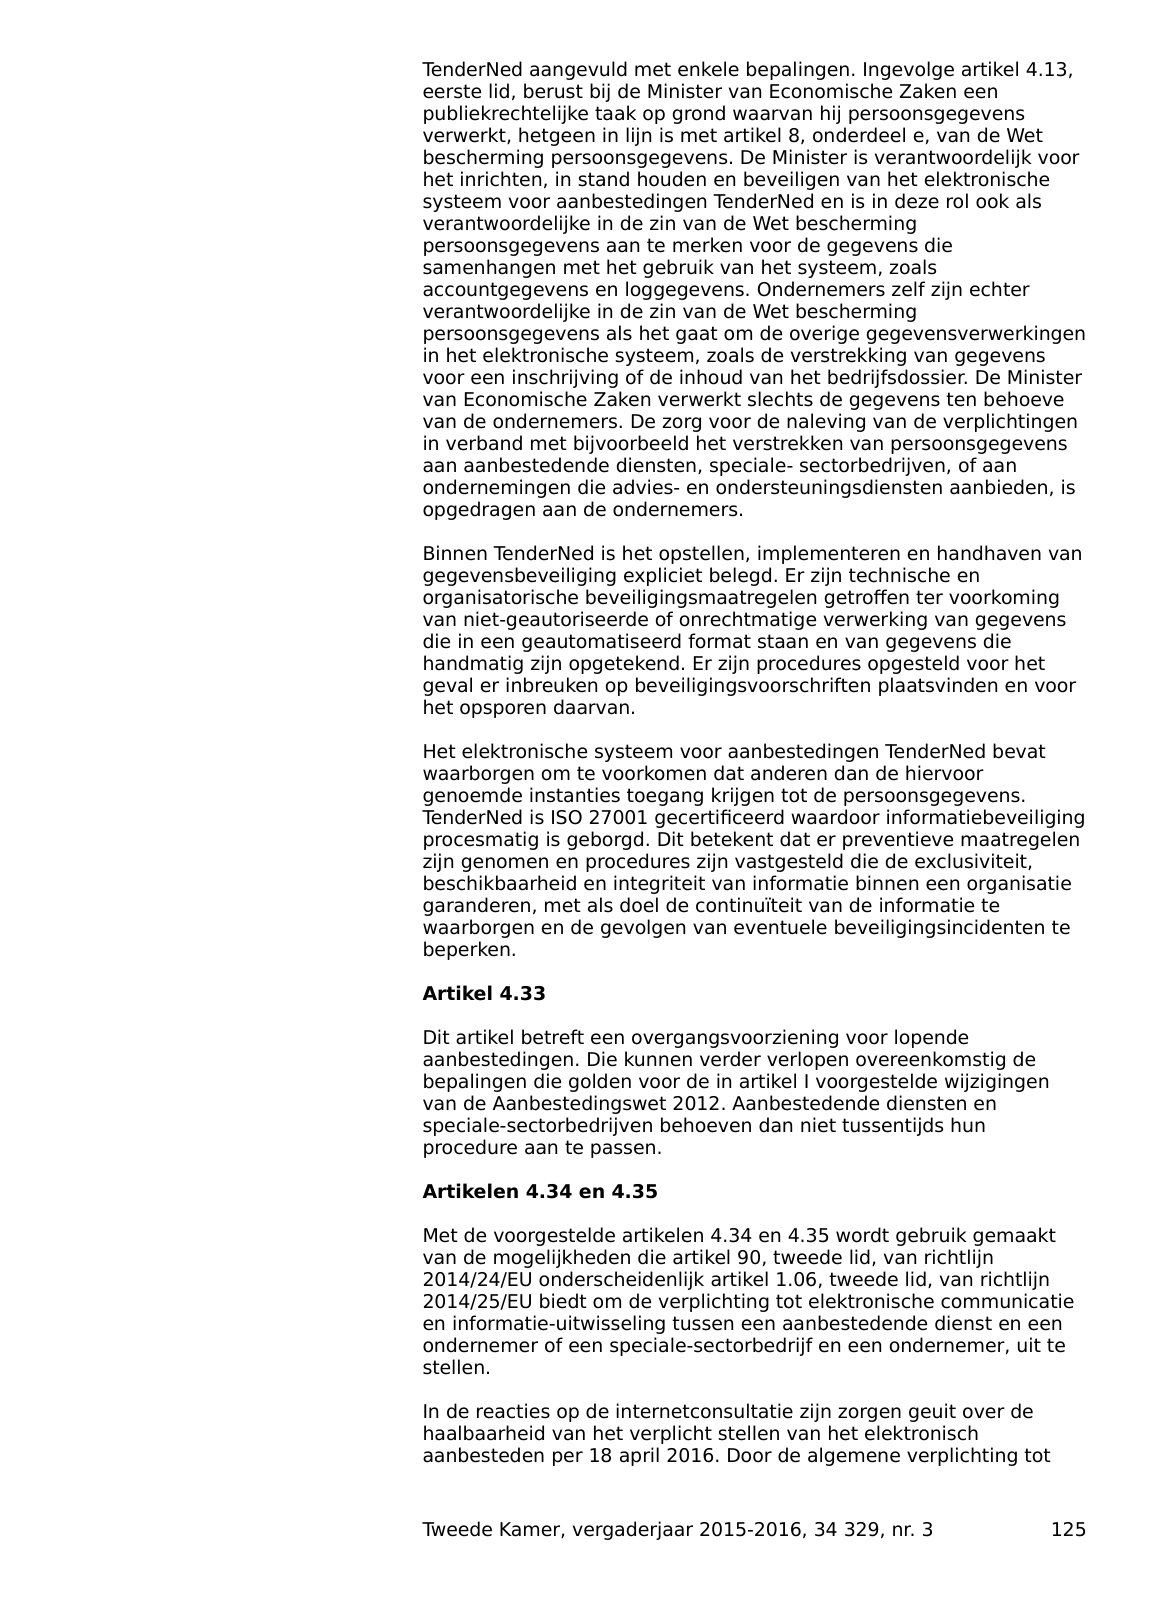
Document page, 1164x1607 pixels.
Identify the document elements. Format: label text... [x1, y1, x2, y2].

text Binnen TenderNed is het opstellen, implementeren en handhaven van gegevensbeveiliging expliciet belegd. Er zijn technische en organisatorische beveiligingsmaatregelen getroffen ter voorkoming van niet-geautoriseerde of onrechtmatige verwerking van gegevens die in een geautomatiseerd format staan en van gegevens die handmatig zijn opgetekend. Er zijn procedures opgesteld voor het geval er inbreuken op beveiligingsvoorschriften plaatsvinden en voor het opsporen daarvan. [422, 543, 1087, 719]
text Met de voorgestelde artikelen 4.34 en 4.35 wordt gebruik gemaakt van de mogelijkheden die artikel 90, tweede lid, van richtlijn 2014/24/EU onderscheidenlijk artikel 1.06, tweede lid, van richtlijn 2014/25/EU biedt om de verplichting tot elektronische communicatie en informatie-uitwisseling tussen een aanbestedende dienst en een ondernemer of een speciale-sectorbedrijf en een ondernemer, uit te stellen. [422, 1225, 1087, 1379]
subtitle Artikel 4.33 [422, 983, 1087, 1005]
text Dit artikel betreft een overgangsvoorziening voor lopende aanbestedingen. Die kunnen verder verlopen overeenkomstig de bepalingen die golden voor de in artikel I voorgestelde wijzigingen van de Aanbestedingswet 2012. Aanbestedende diensten en speciale-sectorbedrijven behoeven dan niet tussentijds hun procedure aan te passen. [422, 1027, 1087, 1159]
text In de reacties op de internetconsultatie zijn zorgen geuit over de haalbaarheid van het verplicht stellen van het elektronisch aanbesteden per 18 april 2016. Door de algemene verplichting tot [422, 1401, 1087, 1467]
text Het elektronische systeem voor aanbestedingen TenderNed bevat waarborgen om te voorkomen dat anderen dan de hiervoor genoemde instanties toegang krijgen tot de persoonsgegevens. TenderNed is ISO 27001 gecertificeerd waardoor informatiebeveiliging procesmatig is geborgd. Dit betekent dat er preventieve maatregelen zijn genomen en procedures zijn vastgesteld die de exclusiviteit, beschikbaarheid en integriteit van informatie binnen een organisatie garanderen, met als doel de continuïteit van de informatie te waarborgen en de gevolgen van eventuele beveiligingsincidenten te beperken. [422, 741, 1087, 961]
subtitle Artikelen 4.34 en 4.35 [422, 1181, 1087, 1203]
text TenderNed aangevuld met enkele bepalingen. Ingevolge artikel 4.13, eerste lid, berust bij de Minister van Economische Zaken een publiekrechtelijke taak op grond waarvan hij persoonsgegevens verwerkt, hetgeen in lijn is met artikel 8, onderdeel e, van de Wet bescherming persoonsgegevens. De Minister is verantwoordelijk voor het inrichten, in stand houden en beveiligen van het elektronische systeem voor aanbestedingen TenderNed en is in deze rol ook als verantwoordelijke in de zin van de Wet bescherming persoonsgegevens aan te merken voor de gegevens die samenhangen met het gebruik van het systeem, zoals accountgegevens en loggegevens. Ondernemers zelf zijn echter verantwoordelijke in de zin van de Wet bescherming persoonsgegevens als het gaat om de overige gegevensverwerkingen in het elektronische systeem, zoals de verstrekking van gegevens voor een inschrijving of de inhoud van het bedrijfsdossier. De Minister van Economische Zaken verwerkt slechts de gegevens ten behoeve van de ondernemers. De zorg voor de naleving van de verplichtingen in verband met bijvoorbeeld het verstrekken van persoonsgegevens aan aanbestedende diensten, speciale- sectorbedrijven, of aan ondernemingen die advies- en ondersteuningsdiensten aanbieden, is opgedragen aan de ondernemers. [422, 59, 1087, 521]
